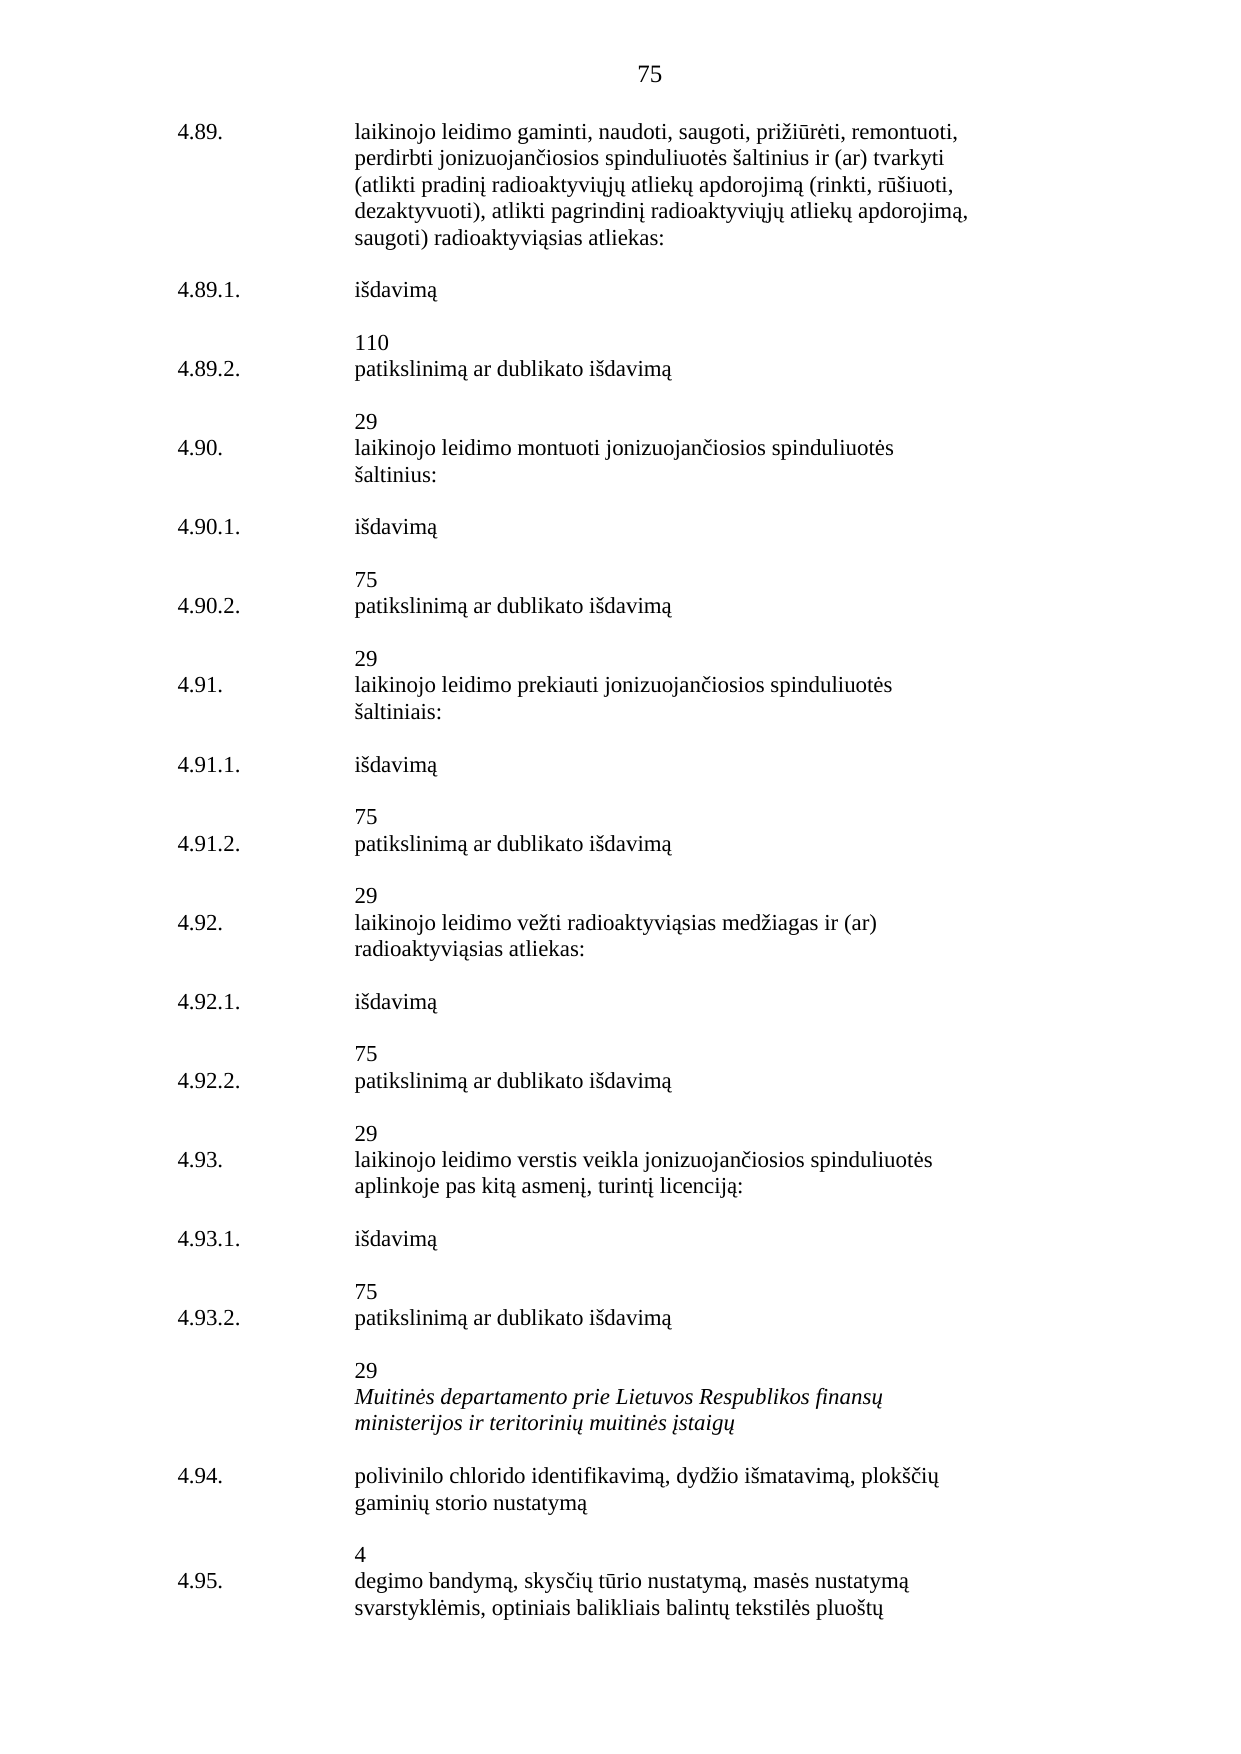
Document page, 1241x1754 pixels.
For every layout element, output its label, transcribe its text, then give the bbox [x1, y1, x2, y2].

text šaltinius: [354, 461, 974, 513]
text 4.91.2. patikslinimą ar dublikato išdavimą 29 [177, 830, 974, 909]
text saugoti) radioaktyviąsias atliekas: [354, 223, 974, 276]
text 4.93. laikinojo leidimo verstis veikla jonizuojančiosios spinduliuotės [177, 1146, 974, 1172]
text 4.92. laikinojo leidimo vežti radioaktyviąsias medžiagas ir (ar) [177, 909, 974, 935]
text 4.90.1. išdavimą 75 [177, 513, 974, 592]
text 4.94. polivinilo chlorido identifikavimą, dydžio išmatavimą, plokščių [177, 1462, 974, 1488]
text 4.91.1. išdavimą 75 [177, 751, 974, 830]
text 4.91. laikinojo leidimo prekiauti jonizuojančiosios spinduliuotės [177, 672, 974, 698]
text dezaktyvuoti), atlikti pagrindinį radioaktyviųjų atliekų apdorojimą, [354, 197, 974, 223]
text svarstyklėmis, optiniais balikliais balintų tekstilės pluoštų [354, 1594, 974, 1620]
text 4.89. laikinojo leidimo gaminti, naudoti, saugoti, prižiūrėti, remontuoti, [177, 118, 974, 144]
text aplinkoje pas kitą asmenį, turintį licenciją: [354, 1172, 974, 1225]
text 4.93.2. patikslinimą ar dublikato išdavimą 29 [177, 1304, 974, 1383]
text 4.90.2. patikslinimą ar dublikato išdavimą 29 [177, 592, 974, 672]
text perdirbti jonizuojančiosios spinduliuotės šaltinius ir (ar) tvarkyti [354, 144, 974, 171]
text 4.92.2. patikslinimą ar dublikato išdavimą 29 [177, 1067, 974, 1146]
text 4.89.2. patikslinimą ar dublikato išdavimą 29 [177, 355, 974, 434]
text 4.92.1. išdavimą 75 [177, 988, 974, 1067]
text radioaktyviąsias atliekas: [354, 935, 974, 988]
text (atlikti pradinį radioaktyviųjų atliekų apdorojimą (rinkti, rūšiuoti, [354, 171, 974, 197]
text 4.95. degimo bandymą, skysčių tūrio nustatymą, masės nustatymą [177, 1568, 974, 1594]
text gaminių storio nustatymą 4 [354, 1488, 974, 1568]
text 4.93.1. išdavimą 75 [177, 1225, 974, 1304]
text 4.89.1. išdavimą 110 [177, 276, 974, 355]
text 4.90. laikinojo leidimo montuoti jonizuojančiosios spinduliuotės [177, 434, 974, 461]
text Muitinės departamento prie Lietuvos Respublikos finansų ministerijos ir teritorinių muitinės įstaigų [354, 1383, 974, 1462]
text šaltiniais: [354, 698, 974, 751]
